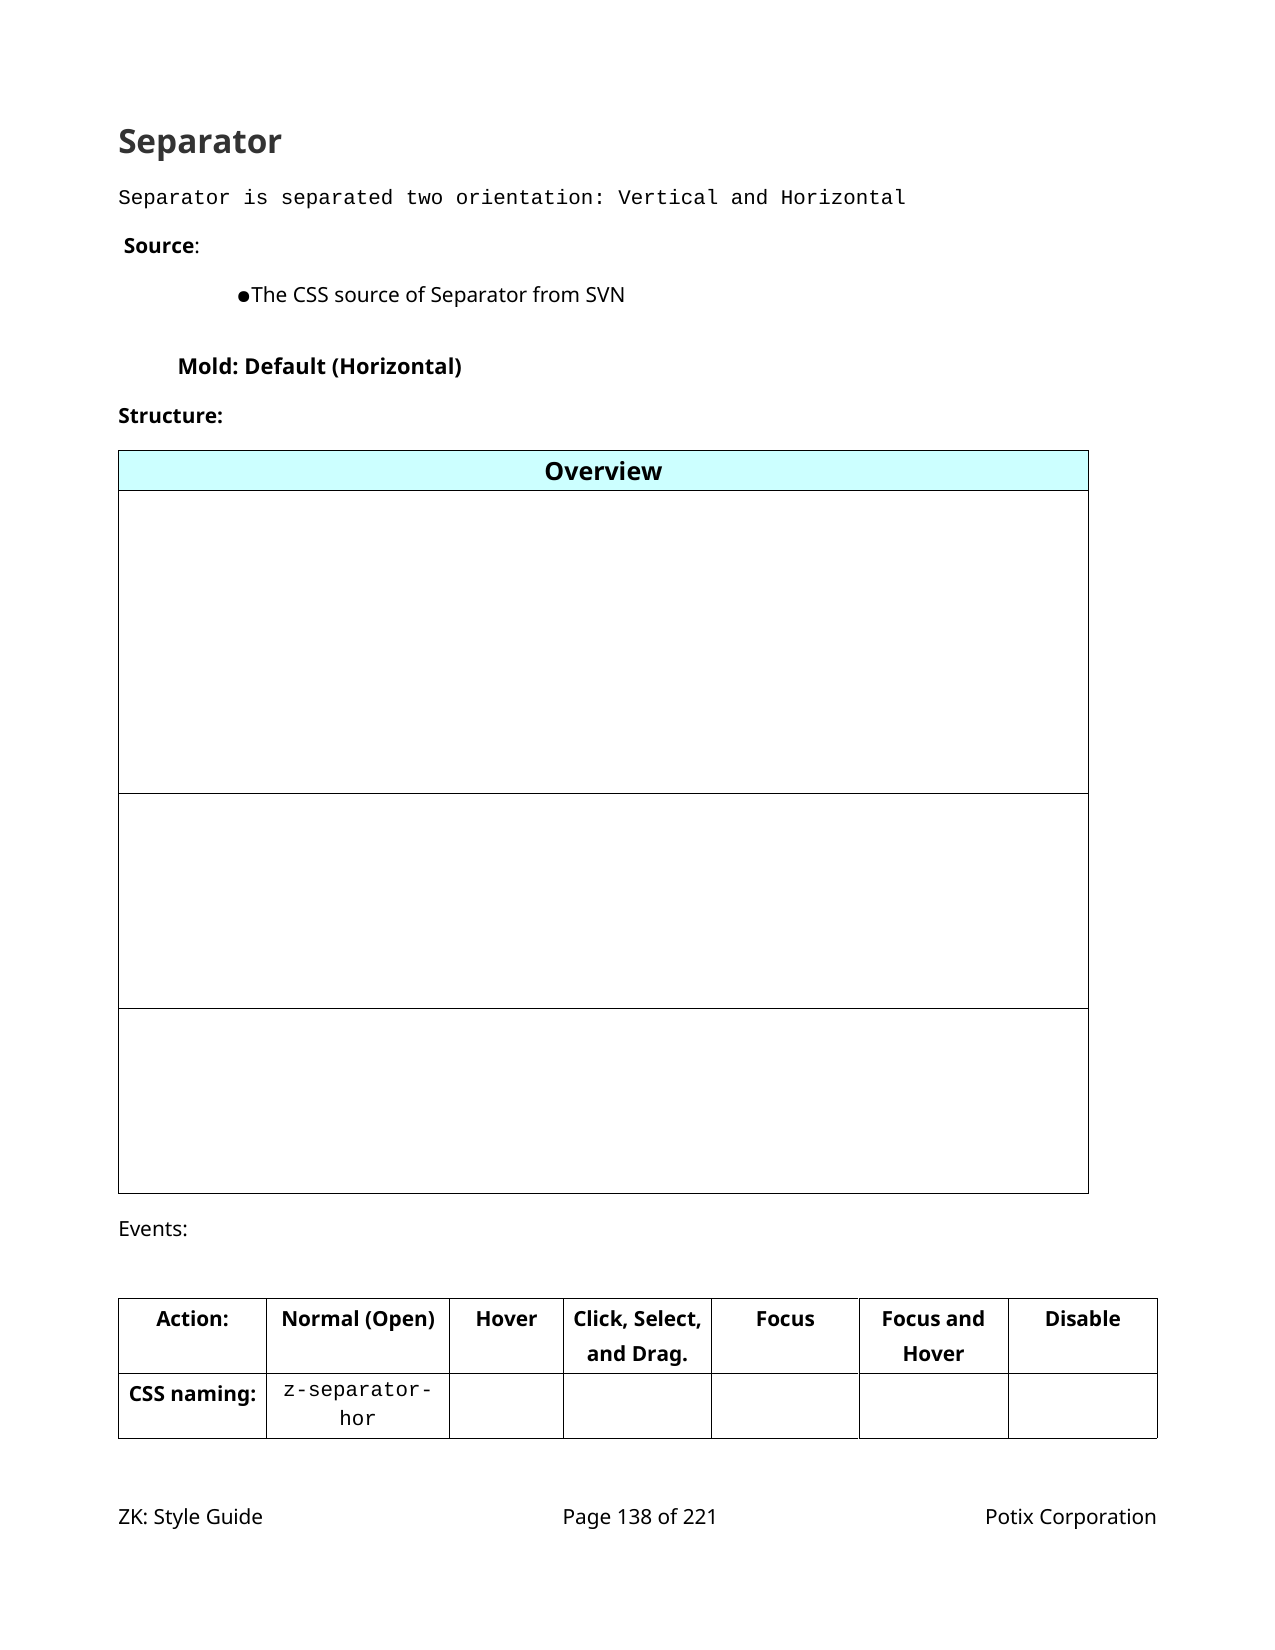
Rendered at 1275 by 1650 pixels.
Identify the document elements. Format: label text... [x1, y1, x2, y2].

table_cell CSS naming: [119, 1374, 266, 1438]
text Events: [118, 1214, 1157, 1277]
table_cell [119, 491, 1088, 793]
text Source: [118, 231, 1157, 259]
subtitle Separator [118, 118, 1157, 163]
table_header Action: [119, 1299, 266, 1373]
table_header Focus and Hover [860, 1299, 1008, 1373]
table_header Click, Select, and Drag. [564, 1299, 711, 1373]
list The CSS source of Separator from SVN [236, 280, 1157, 308]
table_header Normal (Open) [267, 1299, 449, 1373]
text Structure: [118, 401, 1157, 429]
table_cell [564, 1374, 711, 1438]
table_header Disable [1009, 1299, 1157, 1373]
table_cell [450, 1374, 563, 1438]
text Separator is separated two orientation: Vertical and Horizontal [118, 187, 1157, 211]
table_cell [119, 1009, 1088, 1193]
subtitle Mold: Default (Horizontal) [177, 351, 1157, 381]
table_cell [712, 1374, 858, 1438]
table_cell [860, 1374, 1008, 1438]
table_cell z-separator-hor [267, 1374, 449, 1438]
table_header Focus [712, 1299, 858, 1373]
table_cell [119, 794, 1088, 1008]
table_header Hover [450, 1299, 563, 1373]
table_header Overview [119, 451, 1088, 490]
table_cell [1009, 1374, 1157, 1438]
